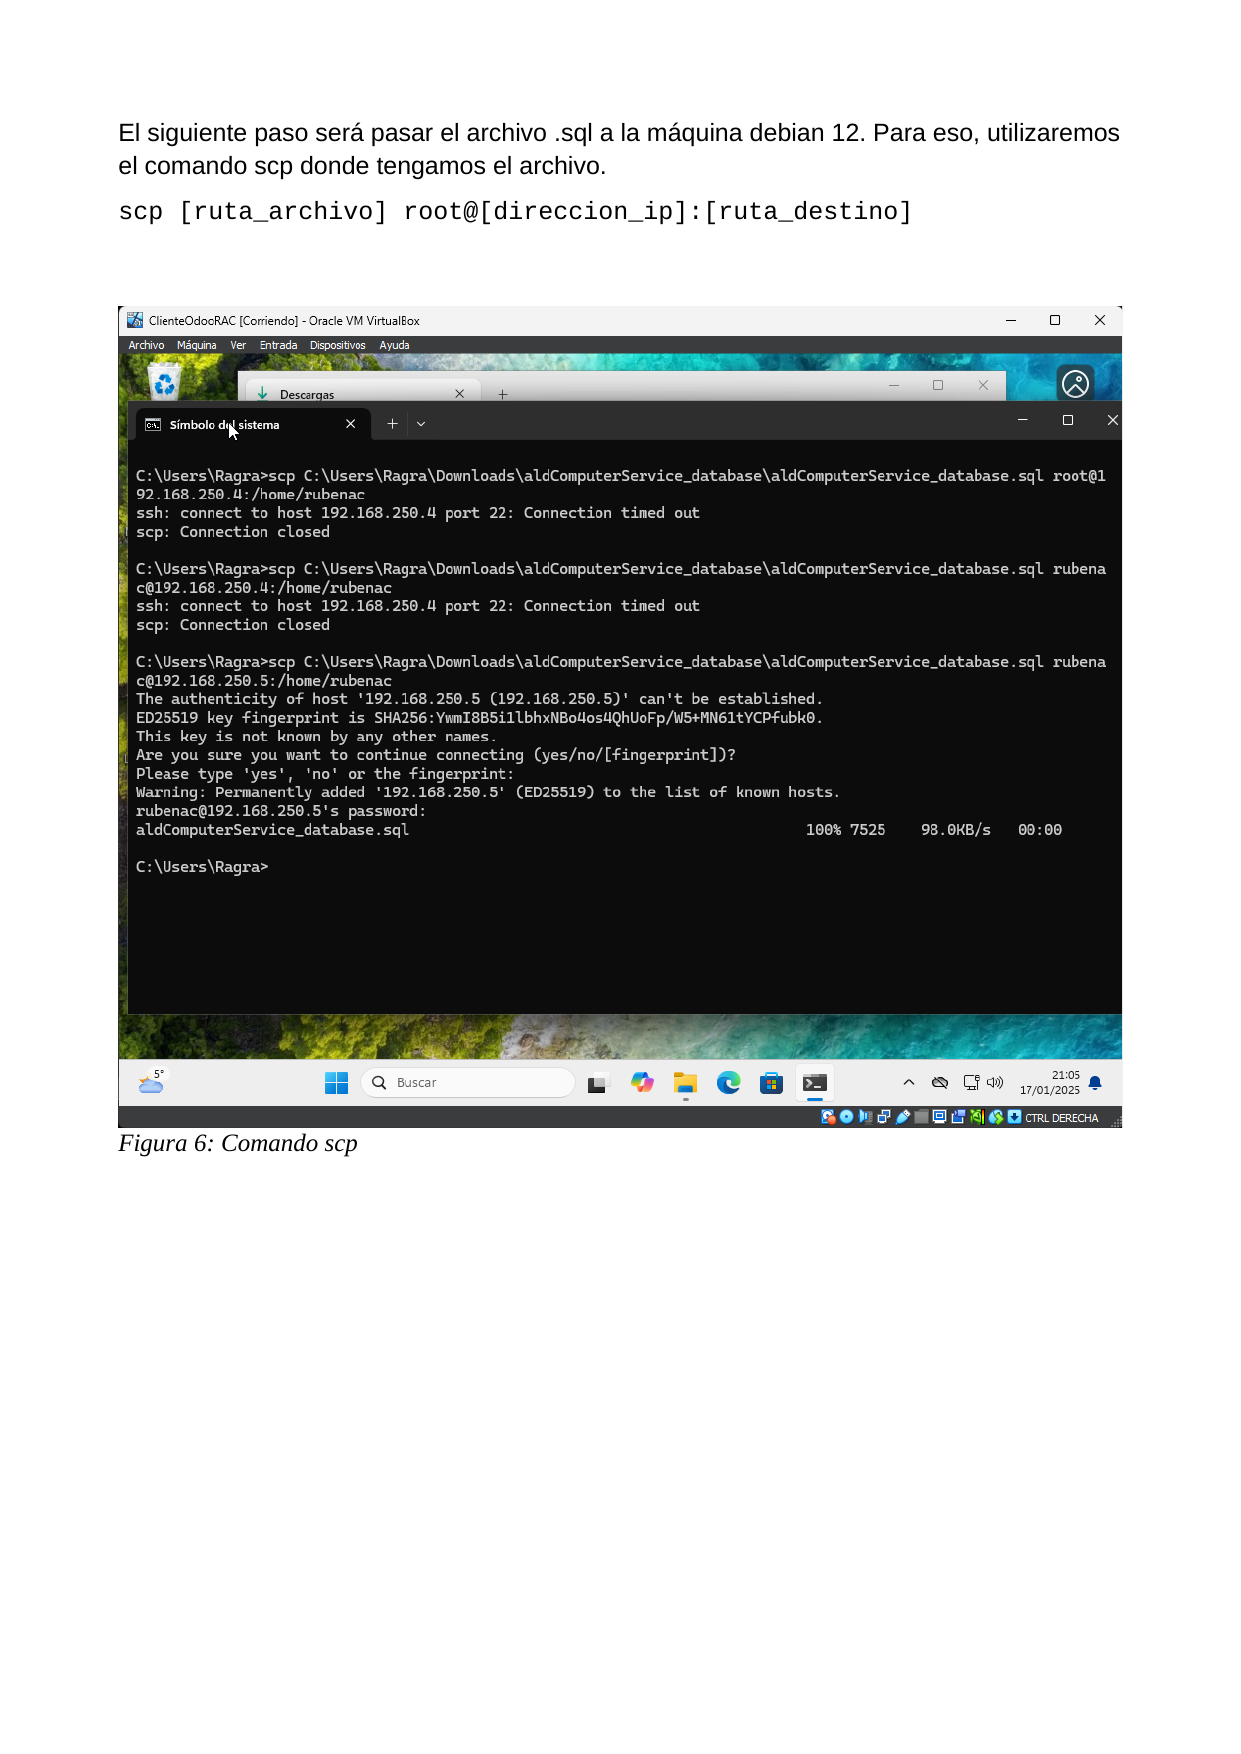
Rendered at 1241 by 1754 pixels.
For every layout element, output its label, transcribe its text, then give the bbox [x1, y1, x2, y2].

picture [1115, 1046, 1123, 1055]
text Figura 6: Comando scp [118, 1128, 1122, 1157]
picture [118, 306, 1123, 1128]
text scp [ruta_archivo] root@[direccion_ip]:[ruta_destino] [118, 199, 1122, 227]
text El siguiente paso será pasar el archivo .sql a la máquina debian 12. Para eso, utilizaremos el comando scp donde tengamos el archivo. [118, 118, 1122, 180]
picture [1115, 1036, 1123, 1045]
